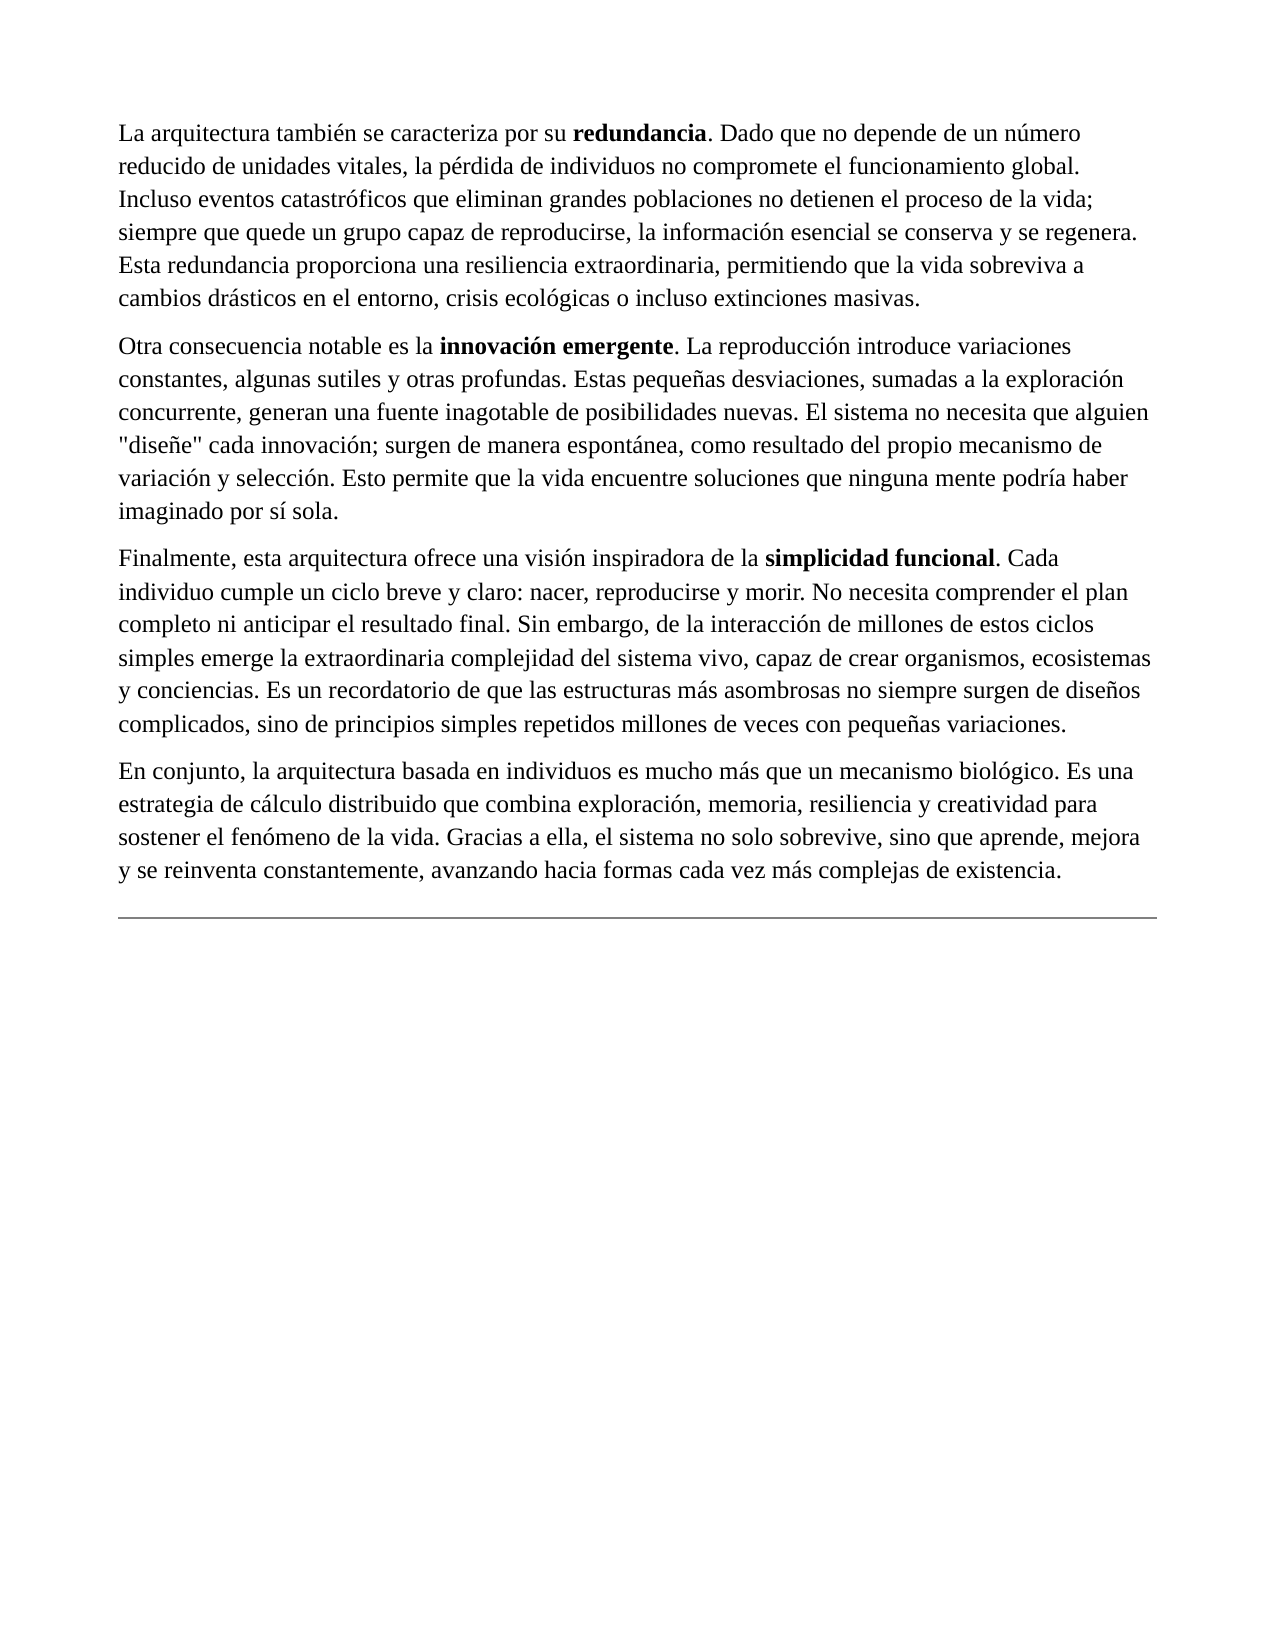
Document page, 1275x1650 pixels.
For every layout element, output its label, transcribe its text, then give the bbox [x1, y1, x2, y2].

text La arquitectura también se caracteriza por su redundancia. Dado que no depende de un número reducido de unidades vitales, la pérdida de individuos no compromete el funcionamiento global. Incluso eventos catastróficos que eliminan grandes poblaciones no detienen el proceso de la vida; siempre que quede un grupo capaz de reproducirse, la información esencial se conserva y se regenera. Esta redundancia proporciona una resiliencia extraordinaria, permitiendo que la vida sobreviva a cambios drásticos en el entorno, crisis ecológicas o incluso extinciones masivas. [118, 118, 1157, 312]
text Finalmente, esta arquitectura ofrece una visión inspiradora de la simplicidad funcional. Cada individuo cumple un ciclo breve y claro: nacer, reproducirse y morir. No necesita comprender el plan completo ni anticipar el resultado final. Sin embargo, de la interacción de millones de estos ciclos simples emerge la extraordinaria complejidad del sistema vivo, capaz de crear organismos, ecosistemas y conciencias. Es un recordatorio de que las estructuras más asombrosas no siempre surgen de diseños complicados, sino de principios simples repetidos millones de veces con pequeñas variaciones. [118, 543, 1157, 737]
text En conjunto, la arquitectura basada en individuos es mucho más que un mecanismo biológico. Es una estrategia de cálculo distribuido que combina exploración, memoria, resiliencia y creatividad para sostener el fenómeno de la vida. Gracias a ella, el sistema no solo sobrevive, sino que aprende, mejora y se reinventa constantemente, avanzando hacia formas cada vez más complejas de existencia. [118, 756, 1157, 884]
text Otra consecuencia notable es la innovación emergente. La reproducción introduce variaciones constantes, algunas sutiles y otras profundas. Estas pequeñas desviaciones, sumadas a la exploración concurrente, generan una fuente inagotable de posibilidades nuevas. El sistema no necesita que alguien "diseñe" cada innovación; surgen de manera espontánea, como resultado del propio mecanismo de variación y selección. Esto permite que la vida encuentre soluciones que ninguna mente podría haber imaginado por sí sola. [118, 331, 1157, 525]
